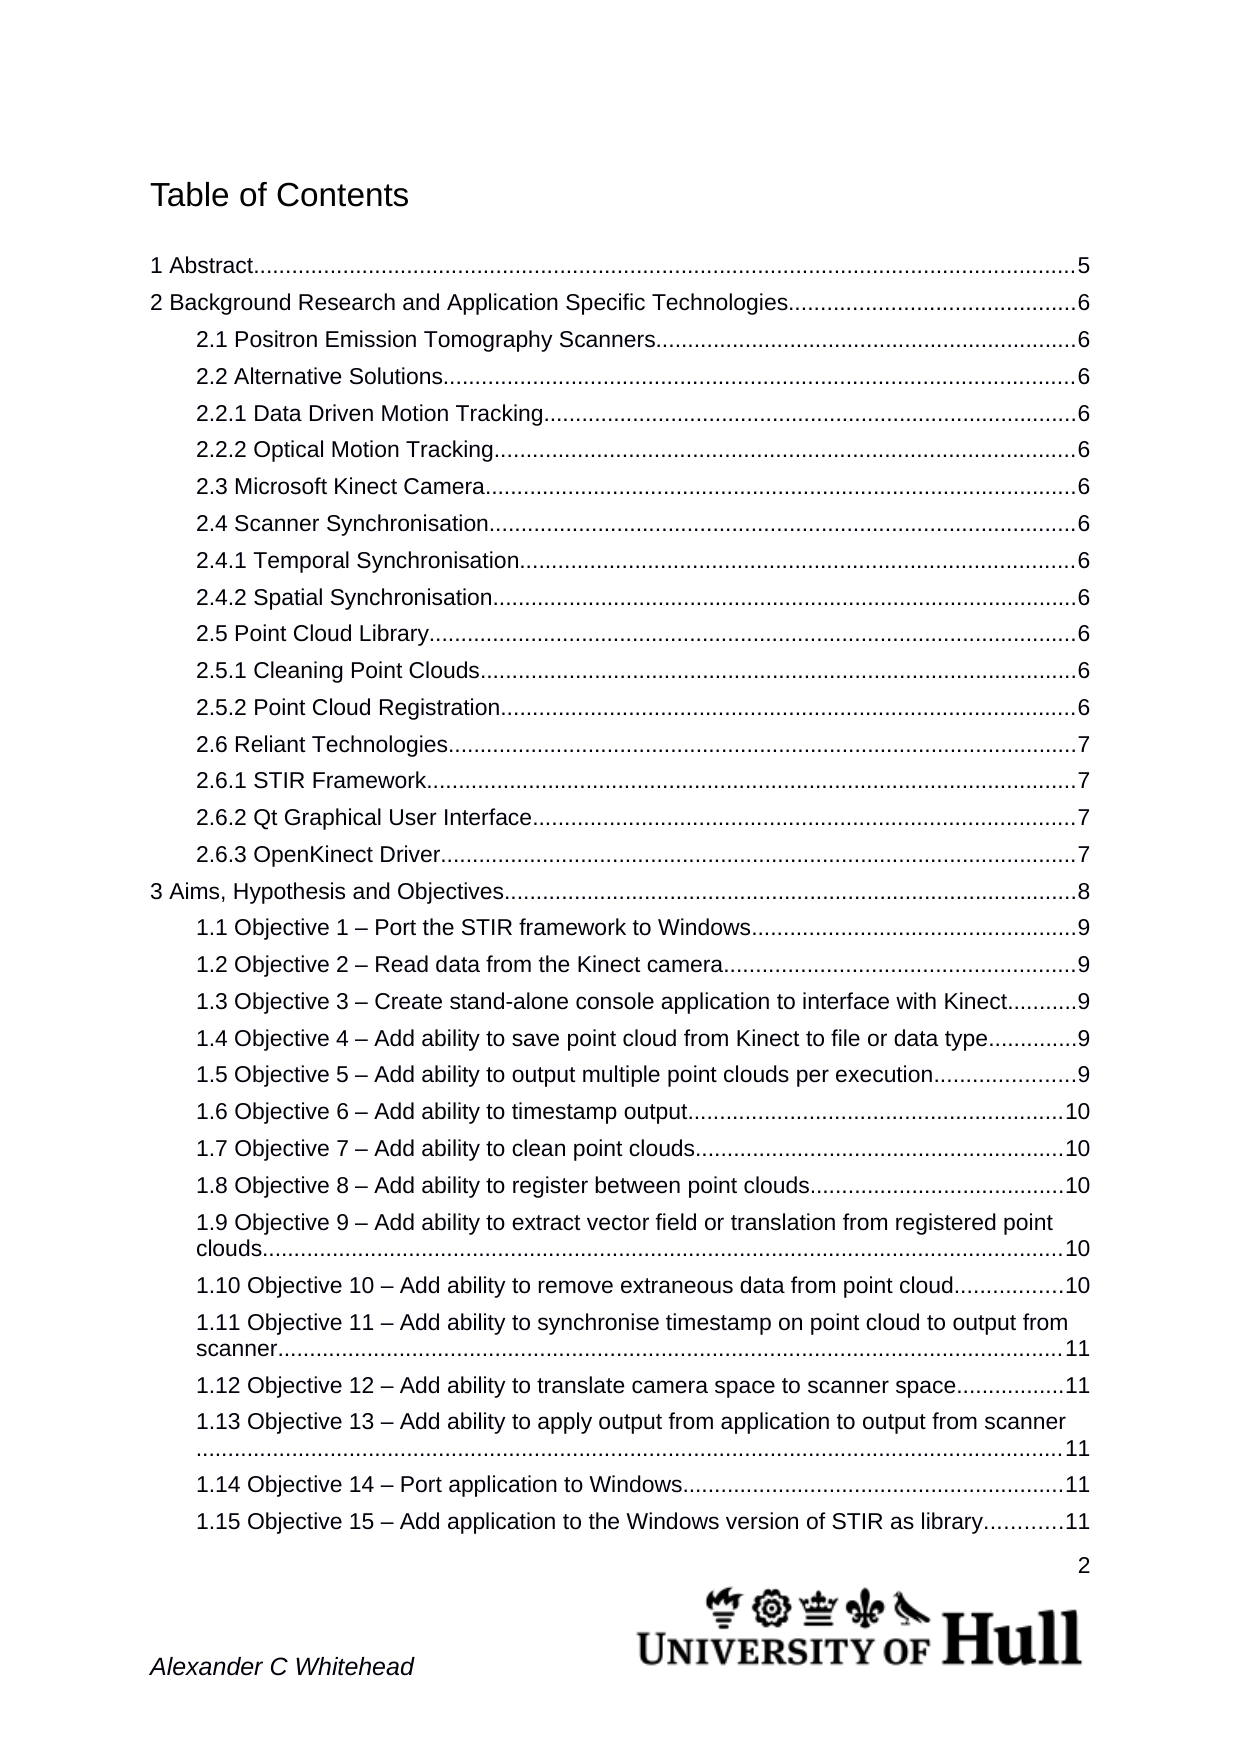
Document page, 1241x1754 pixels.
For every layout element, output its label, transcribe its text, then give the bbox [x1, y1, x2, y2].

subtitle Table of Contents [150, 175, 1090, 213]
text 1.7 Objective 7 – Add ability to clean point clouds 10 [196, 1135, 1090, 1161]
text 2.6.3 OpenKinect Driver 7 [196, 841, 1090, 867]
picture [630, 1578, 1091, 1675]
text 1.10 Objective 10 – Add ability to remove extraneous data from point cloud 10 [196, 1272, 1090, 1298]
text 2.1 Positron Emission Tomography Scanners 6 [196, 326, 1090, 352]
text 1.13 Objective 13 – Add ability to apply output from application to output from scanner 11 [196, 1408, 1090, 1461]
text 2.2.2 Optical Motion Tracking 6 [196, 436, 1090, 463]
text 2.3 Microsoft Kinect Camera 6 [196, 473, 1090, 499]
text 2.6.1 STIR Framework 7 [196, 767, 1090, 794]
text 1 Abstract 5 [150, 252, 1090, 279]
text 1.2 Objective 2 – Read data from the Kinect camera 9 [196, 951, 1090, 977]
text 1.4 Objective 4 – Add ability to save point cloud from Kinect to file or data type 9 [196, 1025, 1090, 1051]
text 1.12 Objective 12 – Add ability to translate camera space to scanner space 11 [196, 1372, 1090, 1398]
text 1.1 Objective 1 – Port the STIR framework to Windows 9 [196, 914, 1090, 941]
text 2.5.2 Point Cloud Registration 6 [196, 694, 1090, 720]
text 2.2 Alternative Solutions 6 [196, 363, 1090, 389]
text 2.6.2 Qt Graphical User Interface 7 [196, 804, 1090, 830]
text 1.8 Objective 8 – Add ability to register between point clouds 10 [196, 1172, 1090, 1198]
text 1.9 Objective 9 – Add ability to extract vector field or translation from registered point clouds 10 [196, 1208, 1090, 1261]
text 2.4.2 Spatial Synchronisation 6 [196, 583, 1090, 610]
text 2.4.1 Temporal Synchronisation 6 [196, 547, 1090, 573]
text 2 Background Research and Application Specific Technologies 6 [150, 289, 1090, 316]
text 2.4 Scanner Synchronisation 6 [196, 510, 1090, 536]
text 1.6 Objective 6 – Add ability to timestamp output 10 [196, 1098, 1090, 1124]
text 3 Aims, Hypothesis and Objectives 8 [150, 878, 1090, 904]
text 1.3 Objective 3 – Create stand-alone console application to interface with Kinect 9 [196, 988, 1090, 1014]
text 2.2.1 Data Driven Motion Tracking 6 [196, 399, 1090, 426]
text 2.5.1 Cleaning Point Clouds 6 [196, 657, 1090, 683]
text 2.5 Point Cloud Library 6 [196, 620, 1090, 647]
text 1.14 Objective 14 – Port application to Windows 11 [196, 1471, 1090, 1498]
text 1.11 Objective 11 – Add ability to synchronise timestamp on point cloud to output from scanner 11 [196, 1308, 1090, 1361]
text 1.5 Objective 5 – Add ability to output multiple point clouds per execution 9 [196, 1061, 1090, 1088]
text 1.15 Objective 15 – Add application to the Windows version of STIR as library 11 [196, 1508, 1090, 1534]
text 2.6 Reliant Technologies 7 [196, 731, 1090, 757]
